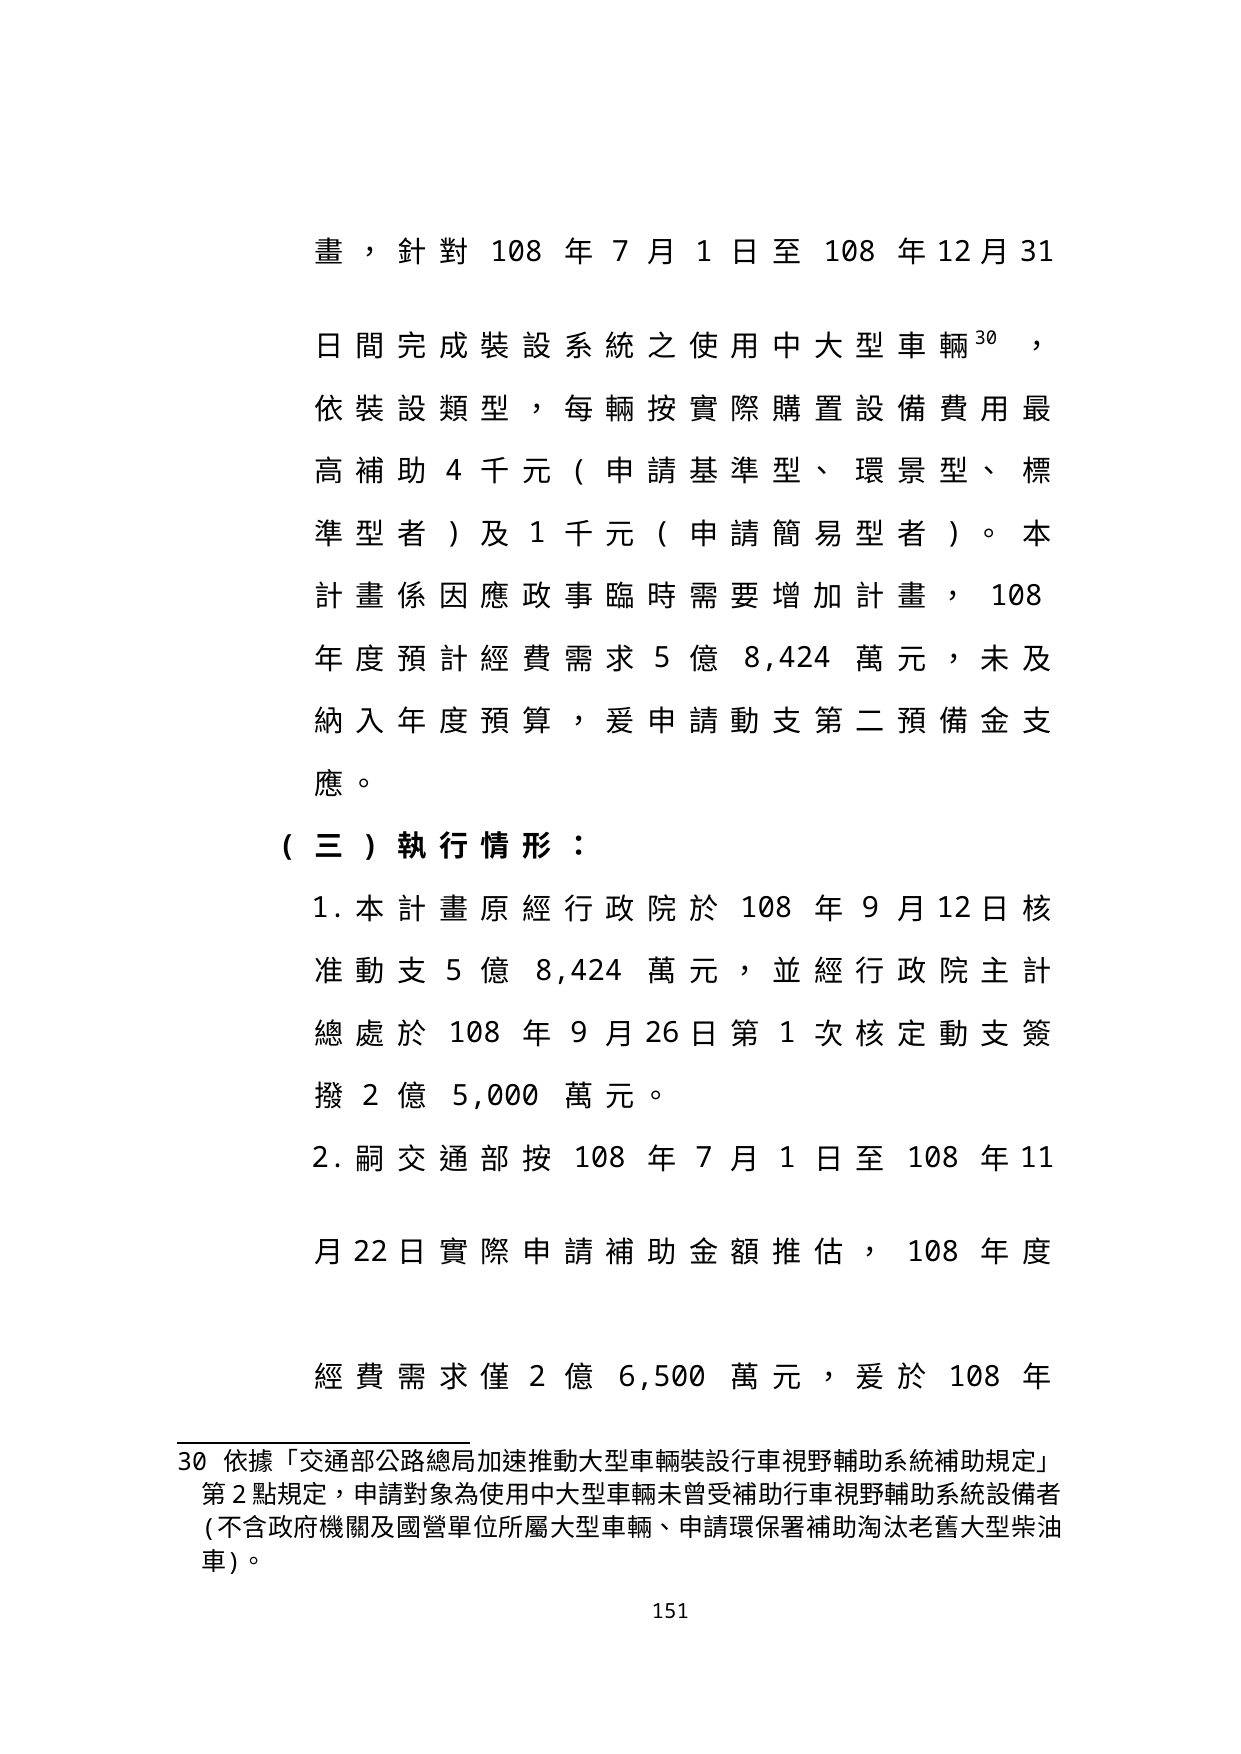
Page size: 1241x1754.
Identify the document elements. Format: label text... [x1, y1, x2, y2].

text 畫，針對108年7月1日至108年12月31日間完成裝設系統之使用中大型車輛，依裝設類型，每輛按實際購置設備費用最高補助4千元(申請基準型、環景型、標準型者)及1千元(申請簡易型者)。本計畫係因應政事臨時需要增加計畫，108年度預計經費需求5億8,424萬元，未及納入年度預算，爰申請動支第二預備金支應。 [271, 177, 1058, 802]
text (三)執行情形： [242, 802, 1058, 865]
text 依據「交通部公路總局加速推動大型車輛裝設行車視野輔助系統補助規定」第2點規定，申請對象為使用中大型車輛未曾受補助行車視野輔助系統設備者(不含政府機關及國營單位所屬大型車輛、申請環保署補助淘汰老舊大型柴油車)。 [177, 1443, 1063, 1577]
text 1.本計畫原經行政院於108年9月12日核准動支5億8,424萬元，並經行政院主計總處於108年9月26日第1次核定動支簽撥2億5,000萬元。 [271, 865, 1058, 1115]
text 2.嗣交通部按108年7月1日至108年11月22日實際申請補助金額推估，108年度經費需求僅2億6,500萬元，爰於108年 [271, 1115, 1058, 1427]
